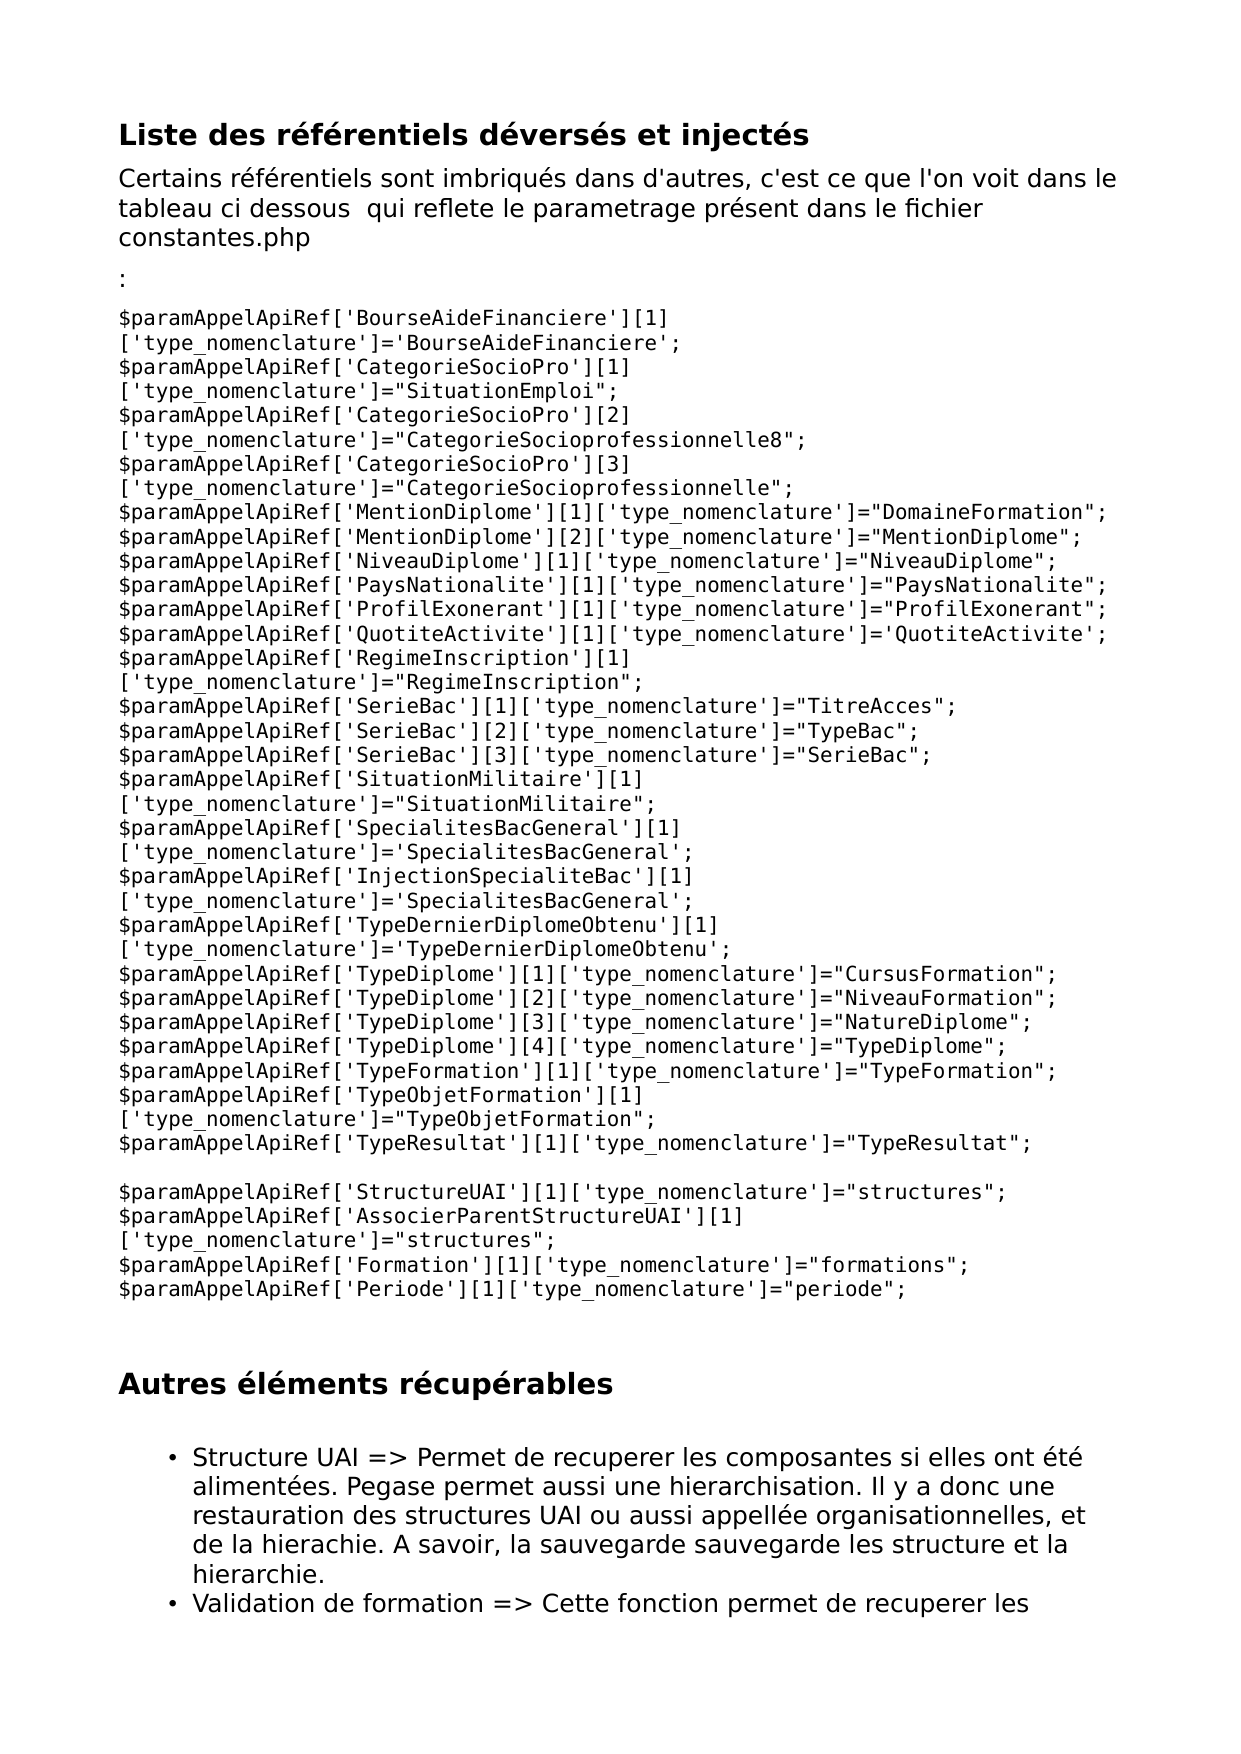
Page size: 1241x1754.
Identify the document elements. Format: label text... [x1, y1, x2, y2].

text $paramAppelApiRef['BourseAideFinanciere'][1]['type_nomenclature']='BourseAideFinanciere'; $paramAppelApiRef['CategorieSocioPro'][1]['type_nomenclature']="SituationEmploi"; $paramAppelApiRef['CategorieSocioPro'][2]['type_nomenclature']="CategorieSocioprofessionnelle8"; $paramAppelApiRef['CategorieSocioPro'][3]['type_nomenclature']="CategorieSocioprofessionnelle"; $paramAppelApiRef['MentionDiplome'][1]['type_nomenclature']="DomaineFormation"; $paramAppelApiRef['MentionDiplome'][2]['type_nomenclature']="MentionDiplome"; $paramAppelApiRef['NiveauDiplome'][1]['type_nomenclature']="NiveauDiplome"; $paramAppelApiRef['PaysNationalite'][1]['type_nomenclature']="PaysNationalite"; $paramAppelApiRef['ProfilExonerant'][1]['type_nomenclature']="ProfilExonerant"; $paramAppelApiRef['QuotiteActivite'][1]['type_nomenclature']='QuotiteActivite'; $paramAppelApiRef['RegimeInscription'][1]['type_nomenclature']="RegimeInscription"; $paramAppelApiRef['SerieBac'][1]['type_nomenclature']="TitreAcces"; $paramAppelApiRef['SerieBac'][2]['type_nomenclature']="TypeBac"; $paramAppelApiRef['SerieBac'][3]['type_nomenclature']="SerieBac"; $paramAppelApiRef['SituationMilitaire'][1]['type_nomenclature']="SituationMilitaire"; $paramAppelApiRef['SpecialitesBacGeneral'][1]['type_nomenclature']='SpecialitesBacGeneral'; $paramAppelApiRef['InjectionSpecialiteBac'][1]['type_nomenclature']='SpecialitesBacGeneral'; $paramAppelApiRef['TypeDernierDiplomeObtenu'][1]['type_nomenclature']='TypeDernierDiplomeObtenu'; $paramAppelApiRef['TypeDiplome'][1]['type_nomenclature']="CursusFormation"; $paramAppelApiRef['TypeDiplome'][2]['type_nomenclature']="NiveauFormation"; $paramAppelApiRef['TypeDiplome'][3]['type_nomenclature']="NatureDiplome"; $paramAppelApiRef['TypeDiplome'][4]['type_nomenclature']="TypeDiplome"; $paramAppelApiRef['TypeFormation'][1]['type_nomenclature']="TypeFormation"; $paramAppelApiRef['TypeObjetFormation'][1]['type_nomenclature']="TypeObjetFormation"; $paramAppelApiRef['TypeResultat'][1]['type_nomenclature']="TypeResultat"; $paramAppelApiRef['StructureUAI'][1]['type_nomenclature']="structures"; $paramAppelApiRef['AssocierParentStructureUAI'][1]['type_nomenclature']="structures"; $paramAppelApiRef['Formation'][1]['type_nomenclature']="formations"; $paramAppelApiRef['Periode'][1]['type_nomenclature']="periode"; [118, 306, 1122, 1331]
list Validation de formation => Cette fonction permet de recuperer les [177, 1589, 1122, 1618]
list Structure UAI => Permet de recuperer les composantes si elles ont été alimentées. Pegase permet aussi une hierarchisation. Il y a donc une restauration des structures UAI ou aussi appellée organisationnelles, et de la hierachie. A savoir, la sauvegarde sauvegarde les structure et la hierarchie. [177, 1443, 1122, 1589]
subtitle Autres éléments récupérables [118, 1367, 1122, 1401]
text Certains référentiels sont imbriqués dans d'autres, c'est ce que l'on voit dans le tableau ci dessous qui reflete le parametrage présent dans le fichier constantes.php [118, 164, 1122, 252]
text : [118, 264, 1122, 294]
subtitle Liste des référentiels déversés et injectés [118, 118, 1122, 152]
